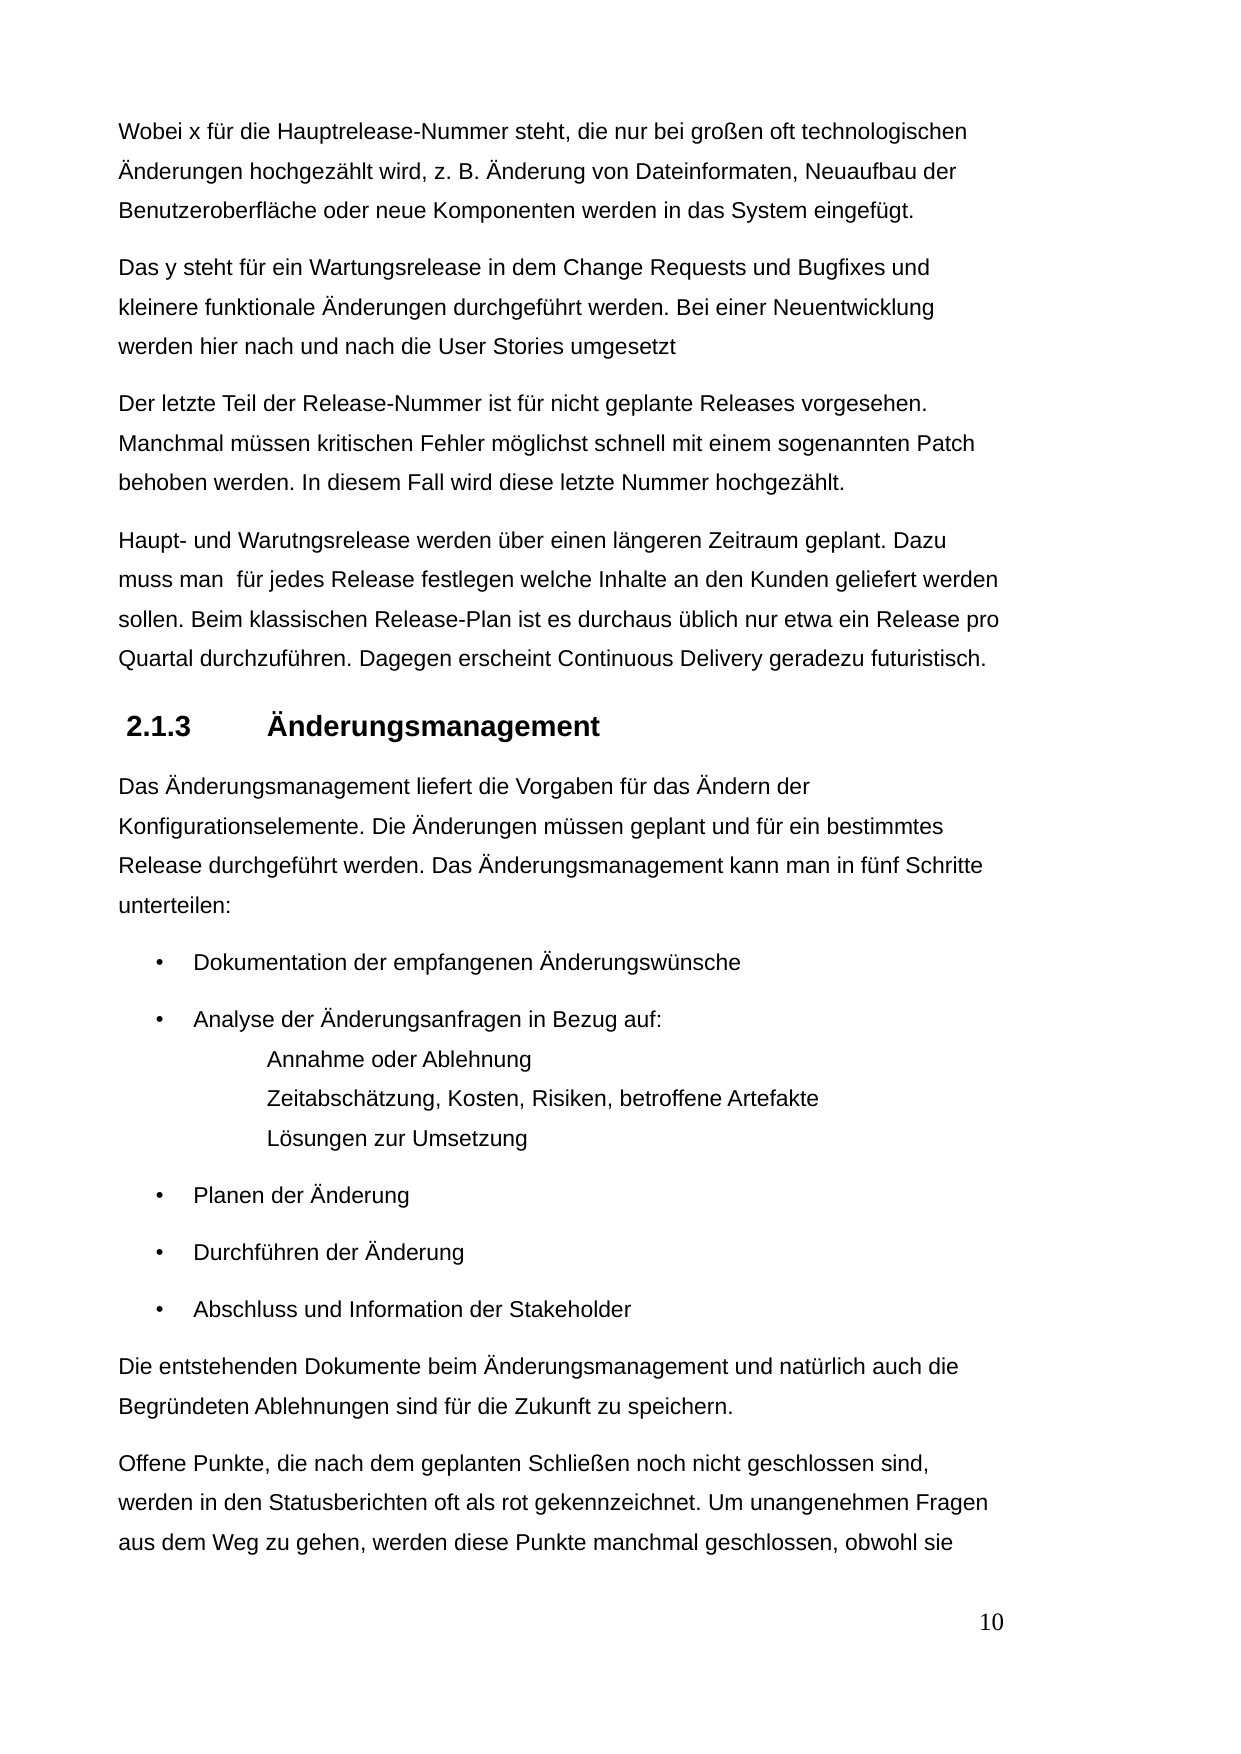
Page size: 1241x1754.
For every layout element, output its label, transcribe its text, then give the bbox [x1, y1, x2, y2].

list Dokumentation der empfangenen Änderungswünsche [156, 949, 1004, 975]
text Offene Punkte, die nach dem geplanten Schließen noch nicht geschlossen sind, werden in den Statusberichten oft als rot gekennzeichnet. Um unangenehmen Fragen aus dem Weg zu gehen, werden diese Punkte manchmal geschlossen, obwohl sie [118, 1450, 1004, 1555]
text Die entstehenden Dokumente beim Änderungsmanagement und natürlich auch die Begründeten Ablehnungen sind für die Zukunft zu speichern. [118, 1353, 1004, 1419]
subtitle Änderungsmanagement [118, 709, 1004, 743]
list Durchführen der Änderung [156, 1239, 1004, 1265]
text Haupt- und Warutngsrelease werden über einen längeren Zeitraum geplant. Dazu muss man für jedes Release festlegen welche Inhalte an den Kunden geliefert werden sollen. Beim klassischen Release-Plan ist es durchaus üblich nur etwa ein Release pro Quartal durchzuführen. Dagegen erscheint Continuous Delivery geradezu futuristisch. [118, 527, 1004, 671]
text Wobei x für die Hauptrelease-Nummer steht, die nur bei großen oft technologischen Änderungen hochgezählt wird, z. B. Änderung von Dateinformaten, Neuaufbau der Benutzeroberfläche oder neue Komponenten werden in das System eingefügt. [118, 118, 1004, 223]
list Analyse der Änderungsanfragen in Bezug auf: Annahme oder Ablehnung Zeitabschätzung, Kosten, Risiken, betroffene Artefakte Lösungen zur Umsetzung [156, 1006, 1004, 1151]
text Der letzte Teil der Release-Nummer ist für nicht geplante Releases vorgesehen. Manchmal müssen kritischen Fehler möglichst schnell mit einem sogenannten Patch behoben werden. In diesem Fall wird diese letzte Nummer hochgezählt. [118, 390, 1004, 496]
list Planen der Änderung [156, 1182, 1004, 1208]
text Das y steht für ein Wartungsrelease in dem Change Requests und Bugfixes und kleinere funktionale Änderungen durchgeführt werden. Bei einer Neuentwicklung werden hier nach und nach die User Stories umgesetzt [118, 254, 1004, 359]
text Das Änderungsmanagement liefert die Vorgaben für das Ändern der Konfigurationselemente. Die Änderungen müssen geplant und für ein bestimmtes Release durchgeführt werden. Das Änderungsmanagement kann man in fünf Schritte unterteilen: [118, 773, 1004, 918]
list Abschluss und Information der Stakeholder [156, 1296, 1004, 1322]
